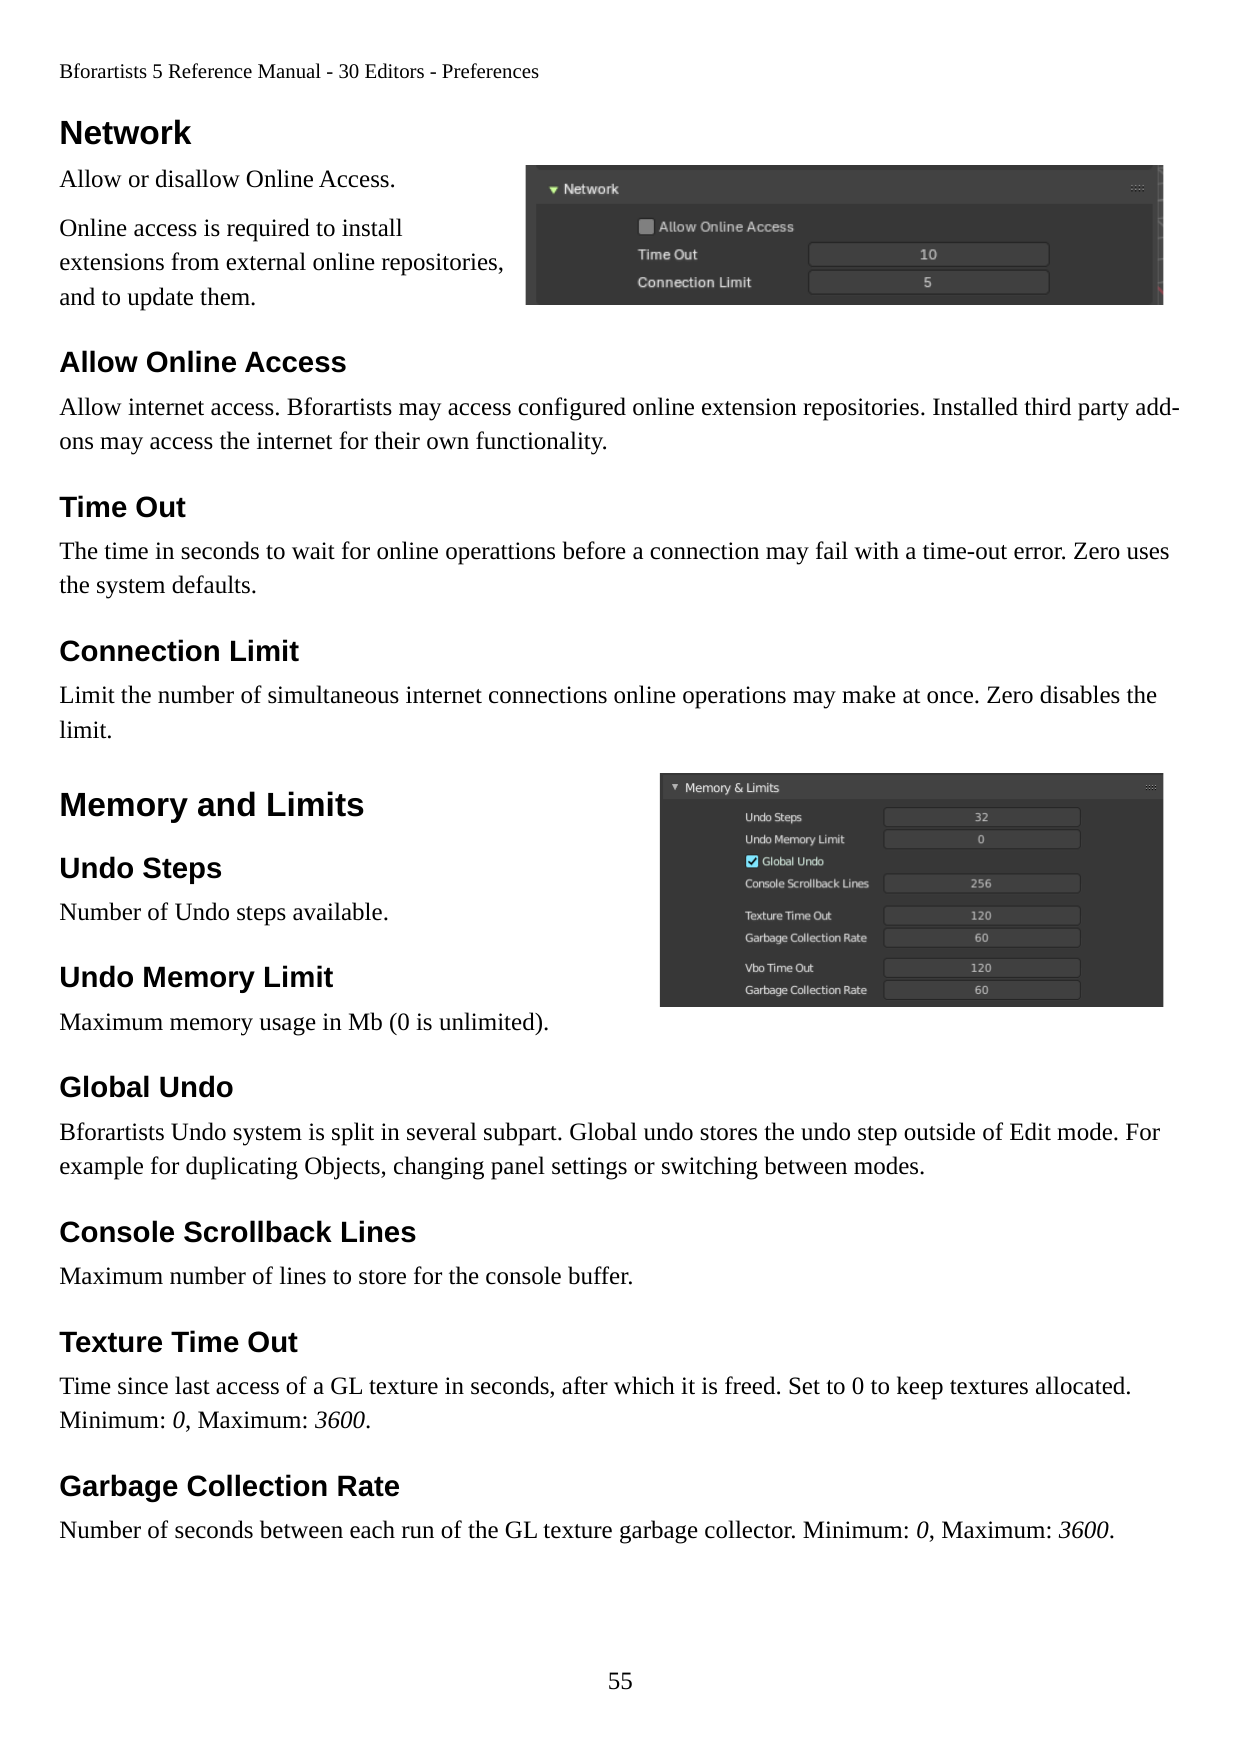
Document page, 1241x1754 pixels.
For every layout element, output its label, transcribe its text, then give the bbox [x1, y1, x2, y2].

text Bforartists Undo system is split in several subpart. Global undo stores the undo step outside of Edit mode. For example for duplicating Objects, changing panel settings or switching between modes. [59, 1117, 1181, 1180]
subtitle Undo Steps [59, 851, 659, 884]
subtitle Allow Online Access [59, 345, 1181, 379]
subtitle Connection Limit [59, 634, 1181, 668]
subtitle Time Out [59, 490, 1181, 523]
text Number of Undo steps available. [59, 897, 659, 926]
picture [525, 165, 1164, 305]
subtitle Global Undo [59, 1070, 1181, 1104]
subtitle Memory and Limits [59, 785, 659, 823]
text Number of seconds between each run of the GL texture garbage collector. Minimum: 0, Maximum: 3600. [59, 1515, 1181, 1544]
subtitle Undo Memory Limit [59, 960, 659, 994]
subtitle Garbage Collection Rate [59, 1469, 1181, 1503]
subtitle [1164, 785, 1181, 823]
text Maximum memory usage in Mb (0 is unlimited). [59, 1007, 1181, 1035]
subtitle [1164, 851, 1181, 884]
subtitle Texture Time Out [59, 1324, 1181, 1358]
subtitle Network [59, 113, 1181, 151]
text The time in seconds to wait for online operattions before a connection may fail with a time-out error. Zero uses the system defaults. [59, 536, 1181, 599]
text Allow internet access. Bforartists may access configured online extension repositories. Installed third party add-ons may access the internet for their own functionality. [59, 392, 1181, 455]
text Time since last access of a GL texture in seconds, after which it is freed. Set to 0 to keep textures allocated. Minimum: 0, Maximum: 3600. [59, 1371, 1181, 1434]
subtitle Console Scrollback Lines [59, 1215, 1181, 1248]
text Limit the number of simultaneous internet connections online operations may make at once. Zero disables the limit. [59, 680, 1181, 744]
picture [659, 773, 1164, 1007]
text Allow or disallow Online Access. [59, 164, 1181, 192]
subtitle [1164, 960, 1181, 994]
text Online access is required to install extensions from external online repositories, and to update them. [59, 213, 1181, 311]
text Maximum number of lines to store for the console buffer. [59, 1261, 1181, 1290]
